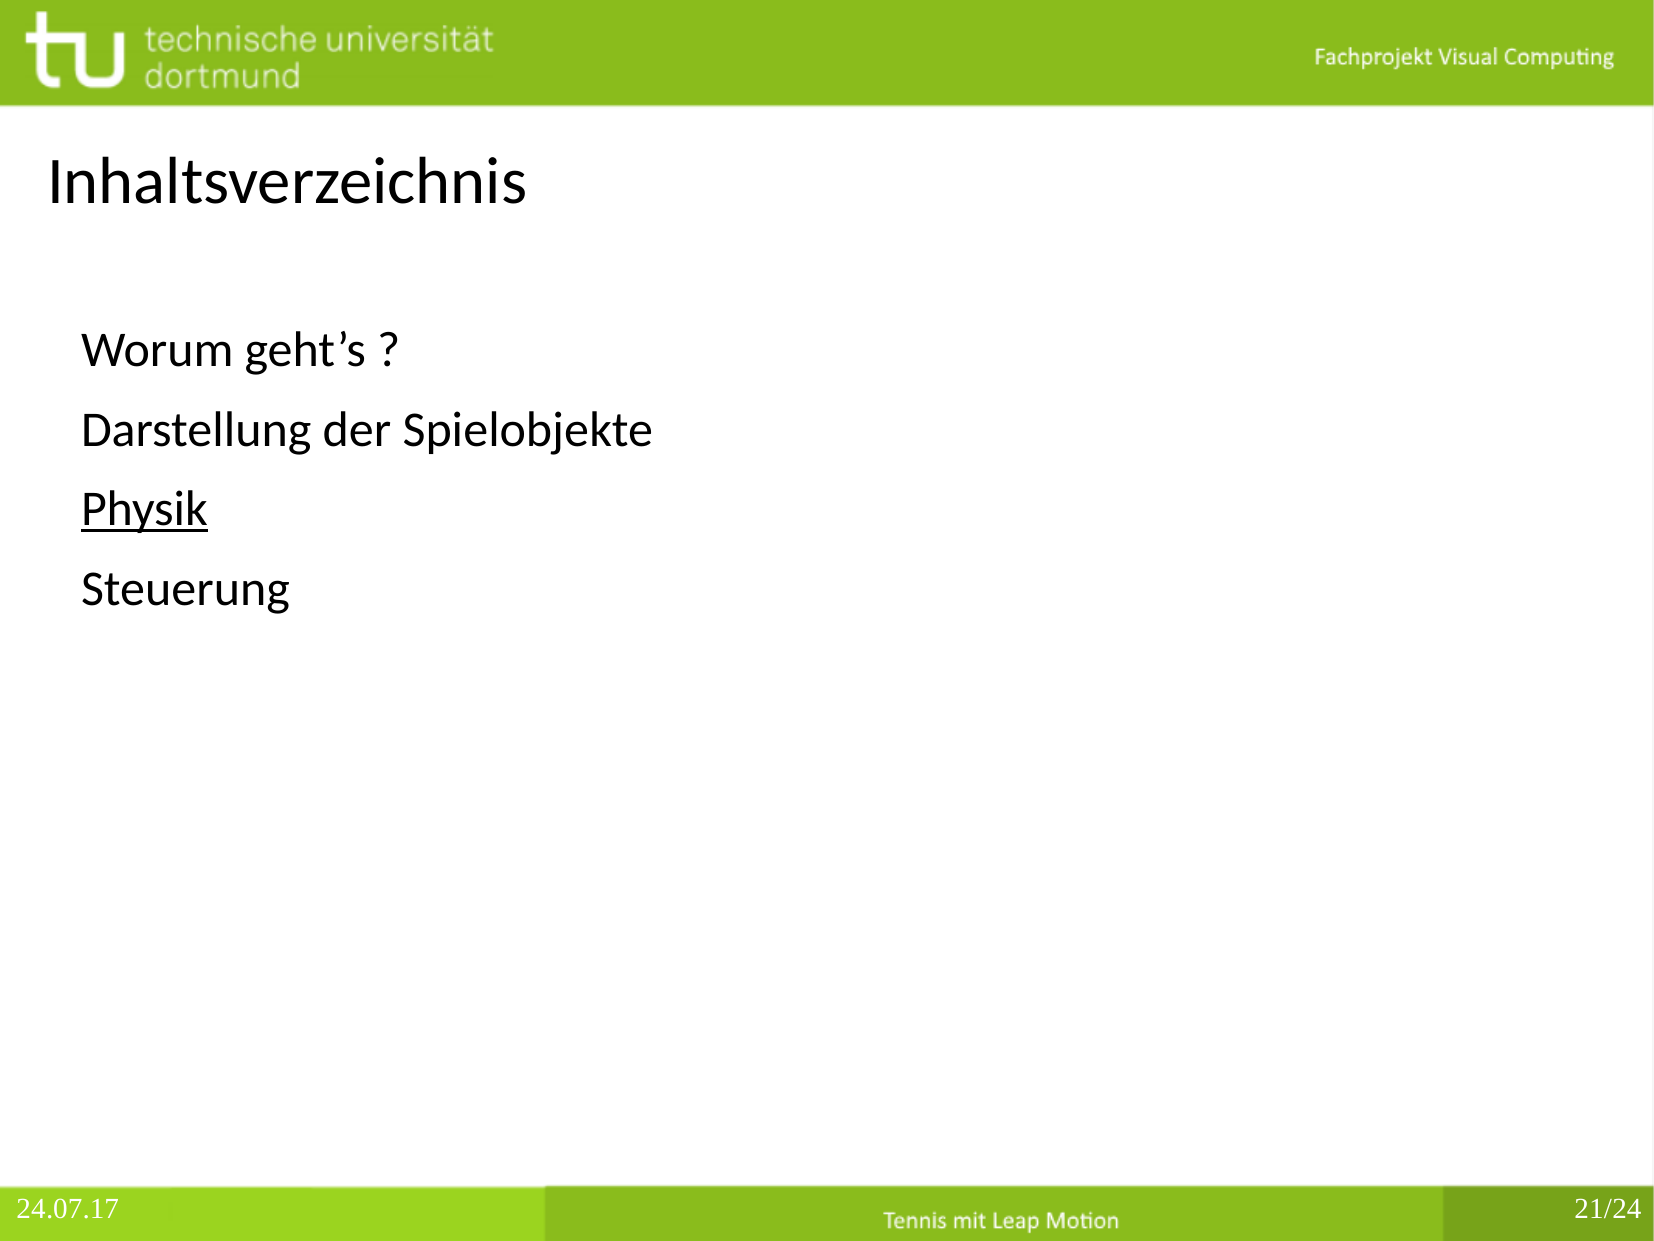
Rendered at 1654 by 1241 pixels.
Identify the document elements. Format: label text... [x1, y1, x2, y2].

picture [0, 0, 1654, 1241]
list Inhaltsverzeichnis Worum geht’s ? Darstellung der Spielobjekte Physik Steuerung [47, 153, 1536, 1180]
